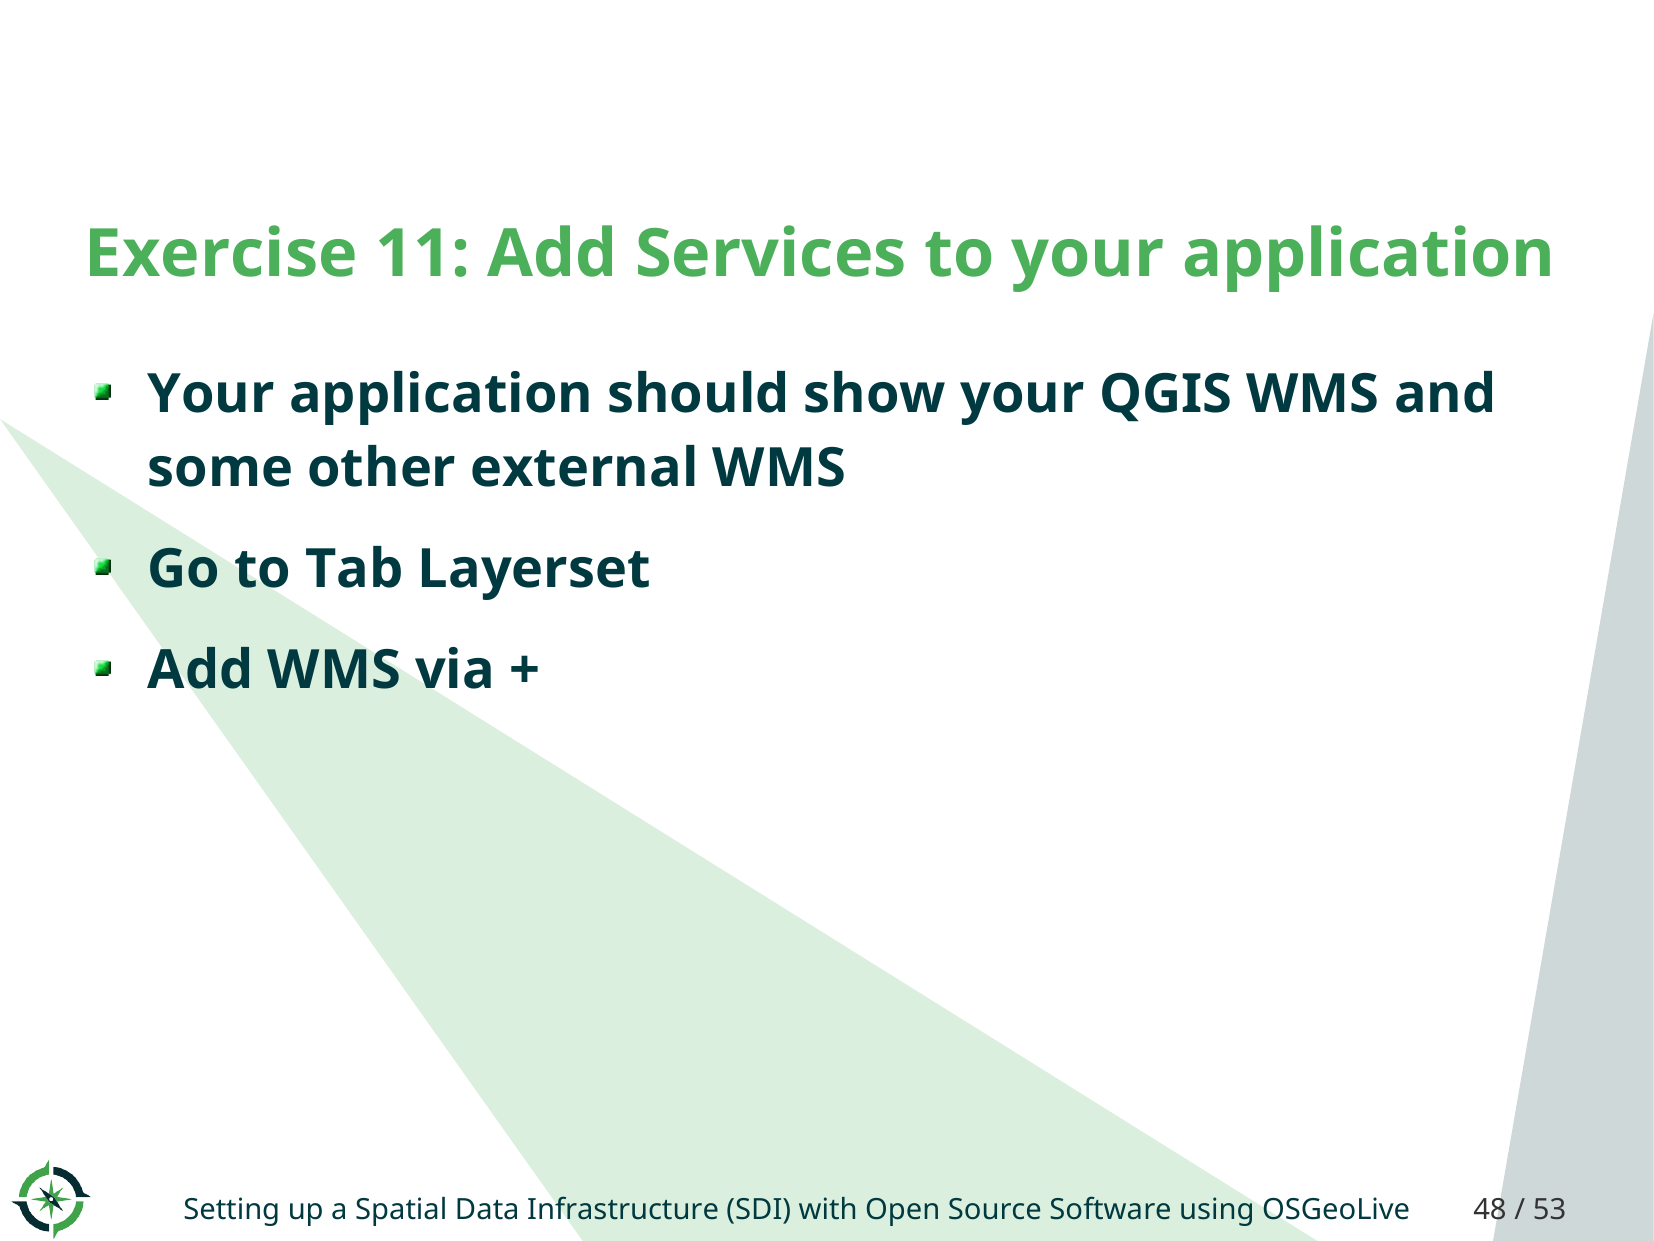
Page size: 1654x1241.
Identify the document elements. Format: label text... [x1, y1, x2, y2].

picture [10, 1158, 92, 1240]
list Your application should show your QGIS WMS and some other external WMS Go to Tab Layerset Add WMS via + [76, 354, 1565, 1173]
title Exercise 11: Add Services to your application [76, 173, 1565, 329]
